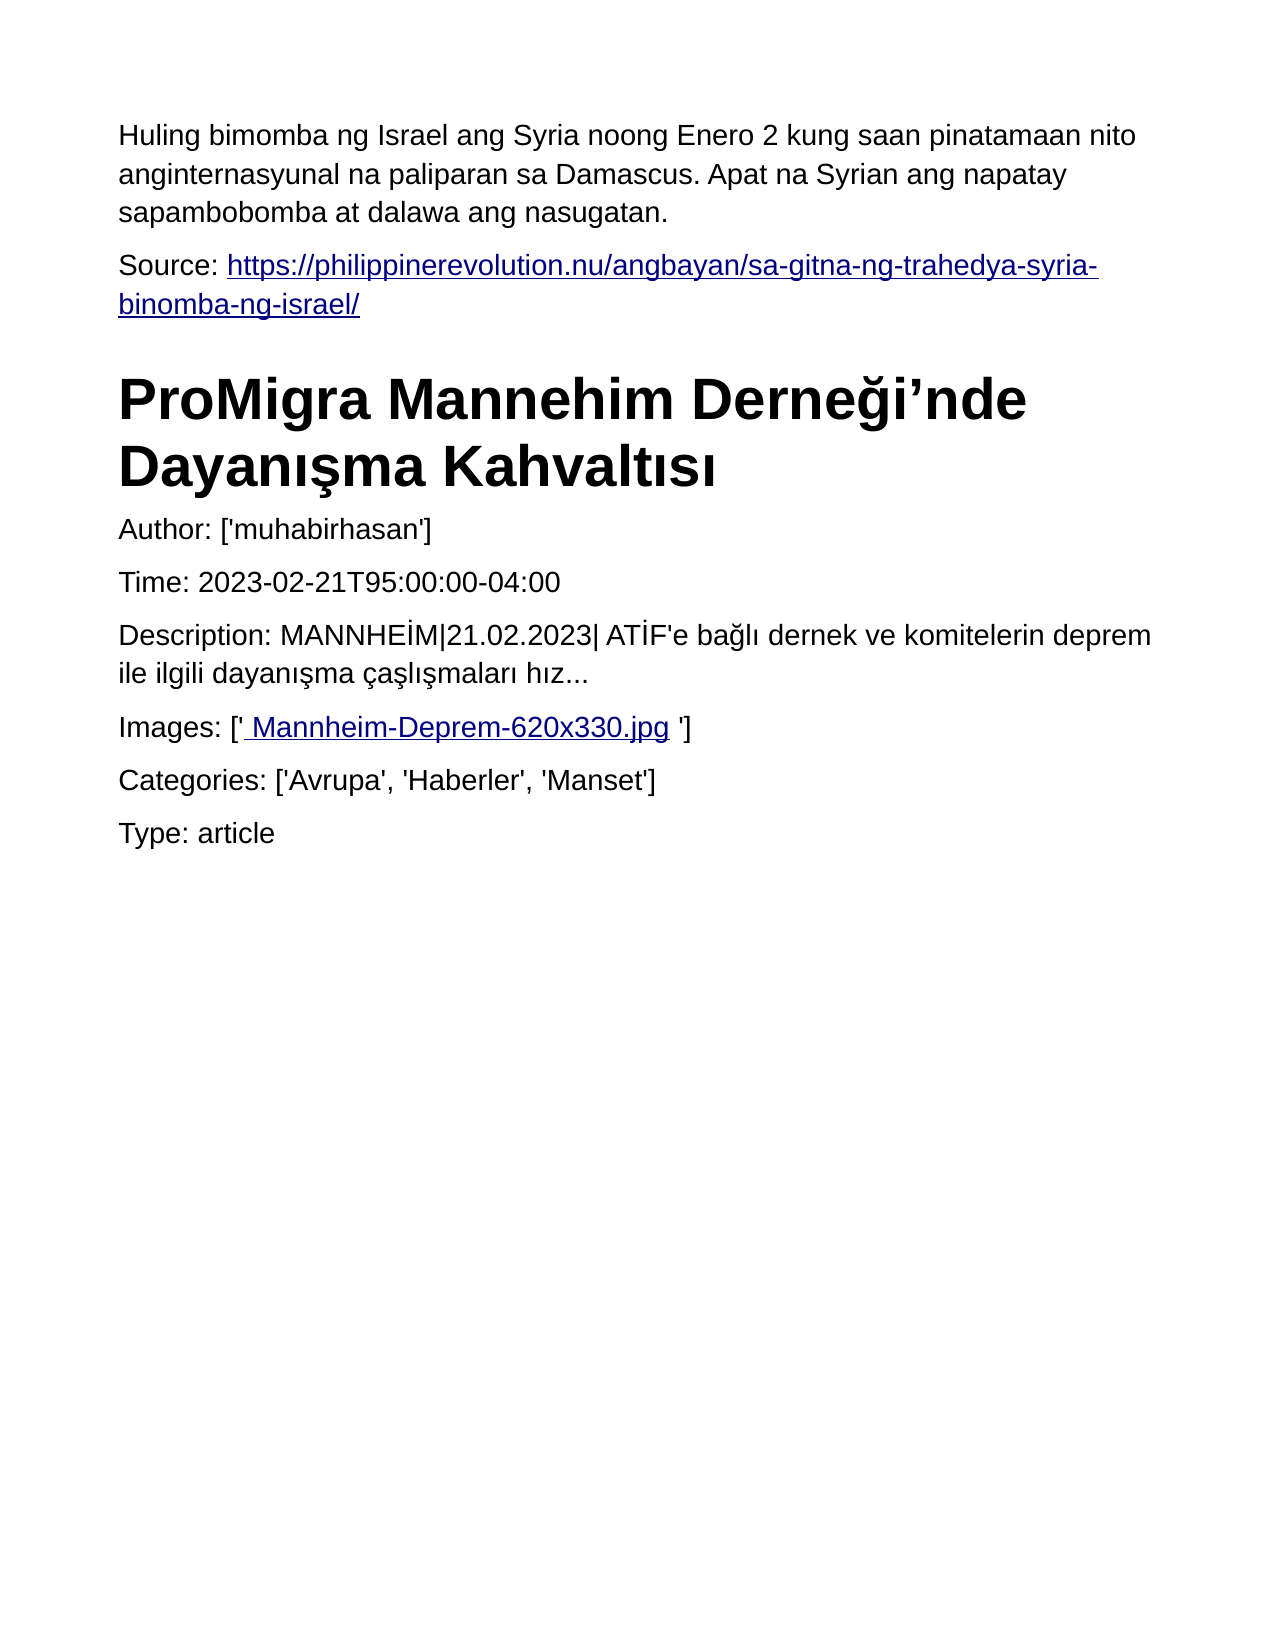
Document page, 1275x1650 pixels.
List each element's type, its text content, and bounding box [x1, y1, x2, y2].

subtitle ProMigra Mannehim Derneği’nde Dayanışma Kahvaltısı [118, 365, 1157, 499]
text Huling bimomba ng Israel ang Syria noong Enero 2 kung saan pinatamaan nito anginternasyunal na paliparan sa Damascus. Apat na Syrian ang napatay sapambobomba at dalawa ang nasugatan. [118, 118, 1157, 229]
text Time: 2023-02-21T95:00:00-04:00 [118, 565, 1157, 598]
text Images: [' Mannheim-Deprem-620x330.jpg '] [118, 709, 1157, 743]
text Description: MANNHEİM|21.02.2023| ATİF'e bağlı dernek ve komitelerin deprem ile ilgili dayanışma çaşlışmaları hız... [118, 618, 1157, 690]
text Author: ['muhabirhasan'] [118, 512, 1157, 545]
text Type: article [118, 816, 1157, 849]
text Categories: ['Avrupa', 'Haberler', 'Manset'] [118, 763, 1157, 796]
text Source: https://philippinerevolution.nu/angbayan/sa-gitna-ng-trahedya-syria-binomba-ng-israel/ [118, 248, 1157, 320]
